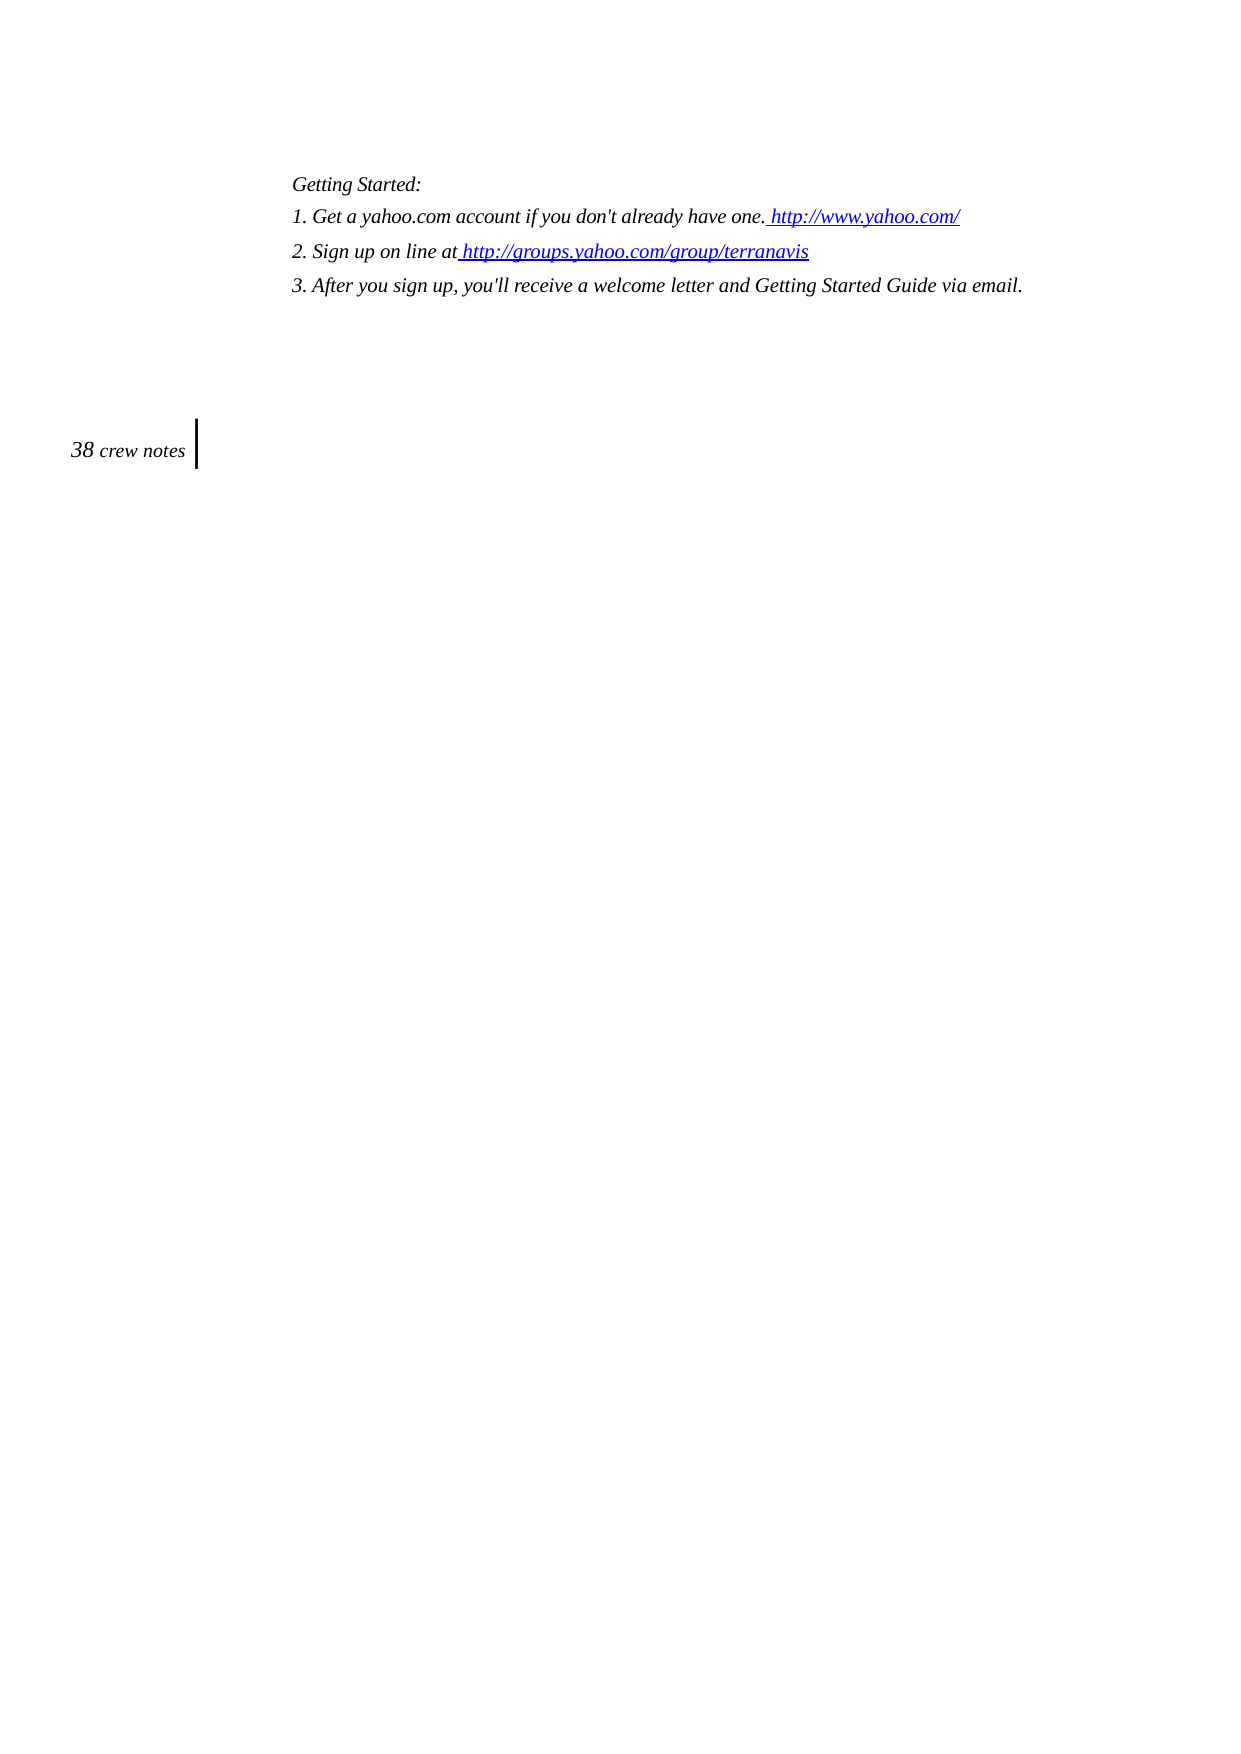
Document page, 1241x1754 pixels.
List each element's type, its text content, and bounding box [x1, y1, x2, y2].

text Getting Started: [292, 172, 502, 196]
text 38 crew notes | [71, 413, 299, 468]
text 1. Get a yahoo.com account if you don't already have one. http://www.yahoo.com/ [292, 196, 1029, 231]
text 2. Sign up on line at http://groups.yahoo.com/group/terranavis [292, 231, 871, 265]
text 3. After you sign up, you'll receive a welcome letter and Getting Started Guide via email. [292, 265, 1084, 299]
